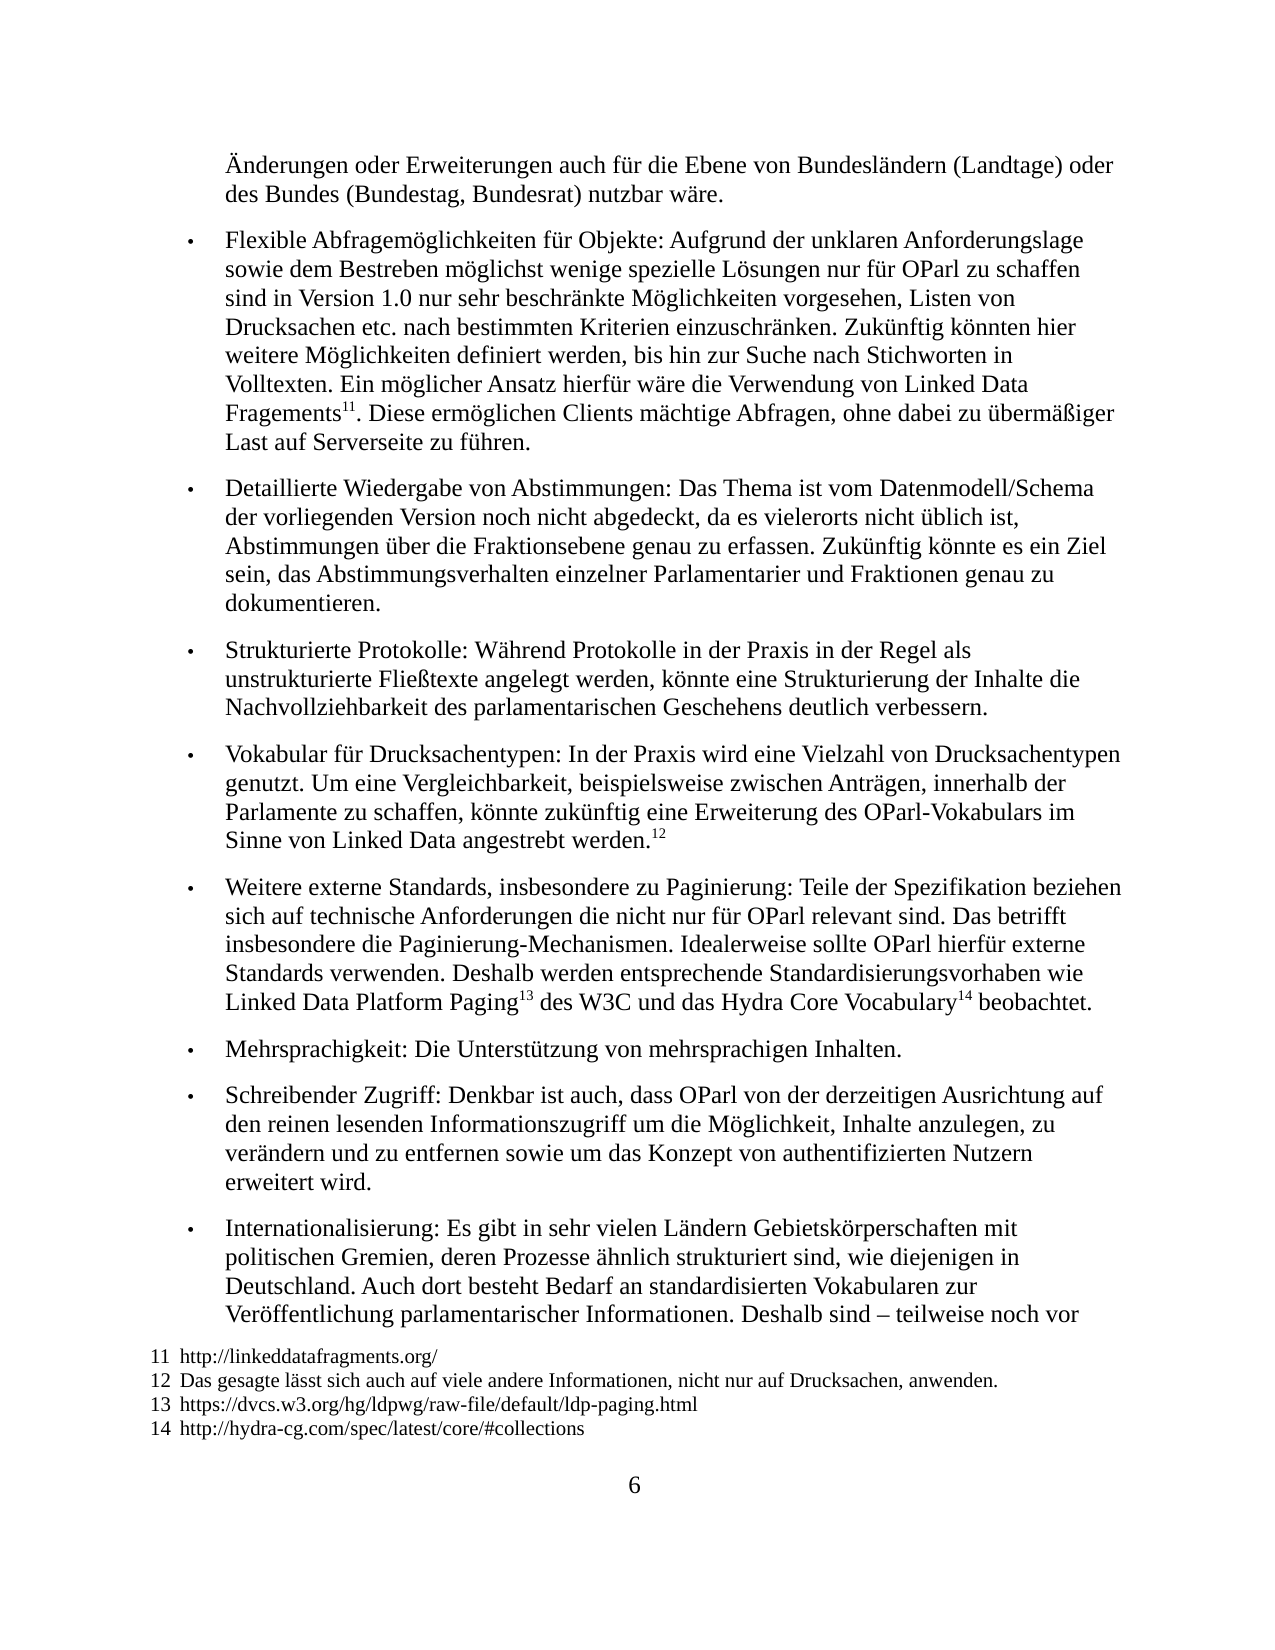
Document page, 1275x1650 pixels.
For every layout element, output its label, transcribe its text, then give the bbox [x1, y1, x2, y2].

list Schreibender Zugriff: Denkbar ist auch, dass OParl von der derzeitigen Ausrichtung auf den reinen lesenden Informationszugriff um die Möglichkeit, Inhalte anzulegen, zu verändern und zu entfernen sowie um das Konzept von authentifizierten Nutzern erweitert wird. [187, 1080, 1125, 1195]
list Weitere externe Standards, insbesondere zu Paginierung: Teile der Spezifikation beziehen sich auf technische Anforderungen die nicht nur für OParl relevant sind. Das betrifft insbesondere die Paginierung-Mechanismen. Idealerweise sollte OParl hierfür externe Standards verwenden. Deshalb werden entsprechende Standardisierungsvorhaben wie Linked Data Platform Paging des W3C und das Hydra Core Vocabulary beobachtet. [187, 872, 1125, 1016]
list http://linkeddatafragments.org/ [150, 1344, 1125, 1368]
list http://hydra-cg.com/spec/latest/core/#collections [150, 1416, 1125, 1440]
list Mehrsprachigkeit: Die Unterstützung von mehrsprachigen Inhalten. [187, 1034, 1125, 1062]
list Internationalisierung: Es gibt in sehr vielen Ländern Gebietskörperschaften mit politischen Gremien, deren Prozesse ähnlich strukturiert sind, wie diejenigen in Deutschland. Auch dort besteht Bedarf an standardisierten Vokabularen zur Veröffentlichung parlamentarischer Informationen. Deshalb sind – teilweise noch vor [187, 1213, 1125, 1328]
list https://dvcs.w3.org/hg/ldpwg/raw-file/default/ldp-paging.html [150, 1392, 1125, 1416]
list Strukturierte Protokolle: Während Protokolle in der Praxis in der Regel als unstrukturierte Fließtexte angelegt werden, könnte eine Strukturierung der Inhalte die Nachvollziehbarkeit des parlamentarischen Geschehens deutlich verbessern. [187, 635, 1125, 721]
list Detaillierte Wiedergabe von Abstimmungen: Das Thema ist vom Datenmodell/Schema der vorliegenden Version noch nicht abgedeckt, da es vielerorts nicht üblich ist, Abstimmungen über die Fraktionsebene genau zu erfassen. Zukünftig könnte es ein Ziel sein, das Abstimmungsverhalten einzelner Parlamentarier und Fraktionen genau zu dokumentieren. [187, 473, 1125, 617]
list Flexible Abfragemöglichkeiten für Objekte: Aufgrund der unklaren Anforderungslage sowie dem Bestreben möglichst wenige spezielle Lösungen nur für OParl zu schaffen sind in Version 1.0 nur sehr beschränkte Möglichkeiten vorgesehen, Listen von Drucksachen etc. nach bestimmten Kriterien einzuschränken. Zukünftig könnten hier weitere Möglichkeiten definiert werden, bis hin zur Suche nach Stichworten in Volltexten. Ein möglicher Ansatz hierfür wäre die Verwendung von Linked Data Fragements. Diese ermöglichen Clients mächtige Abfragen, ohne dabei zu übermäßiger Last auf Serverseite zu führen. [187, 225, 1125, 455]
list Vokabular für Drucksachentypen: In der Praxis wird eine Vielzahl von Drucksachentypen genutzt. Um eine Vergleichbarkeit, beispielsweise zwischen Anträgen, innerhalb der Parlamente zu schaffen, könnte zukünftig eine Erweiterung des OParl-Vokabulars im Sinne von Linked Data angestrebt werden. [187, 739, 1125, 854]
list Änderungen oder Erweiterungen auch für die Ebene von Bundesländern (Landtage) oder des Bundes (Bundestag, Bundesrat) nutzbar wäre. [187, 150, 1125, 207]
list Das gesagte lässt sich auch auf viele andere Informationen, nicht nur auf Drucksachen, anwenden. [150, 1368, 1125, 1392]
